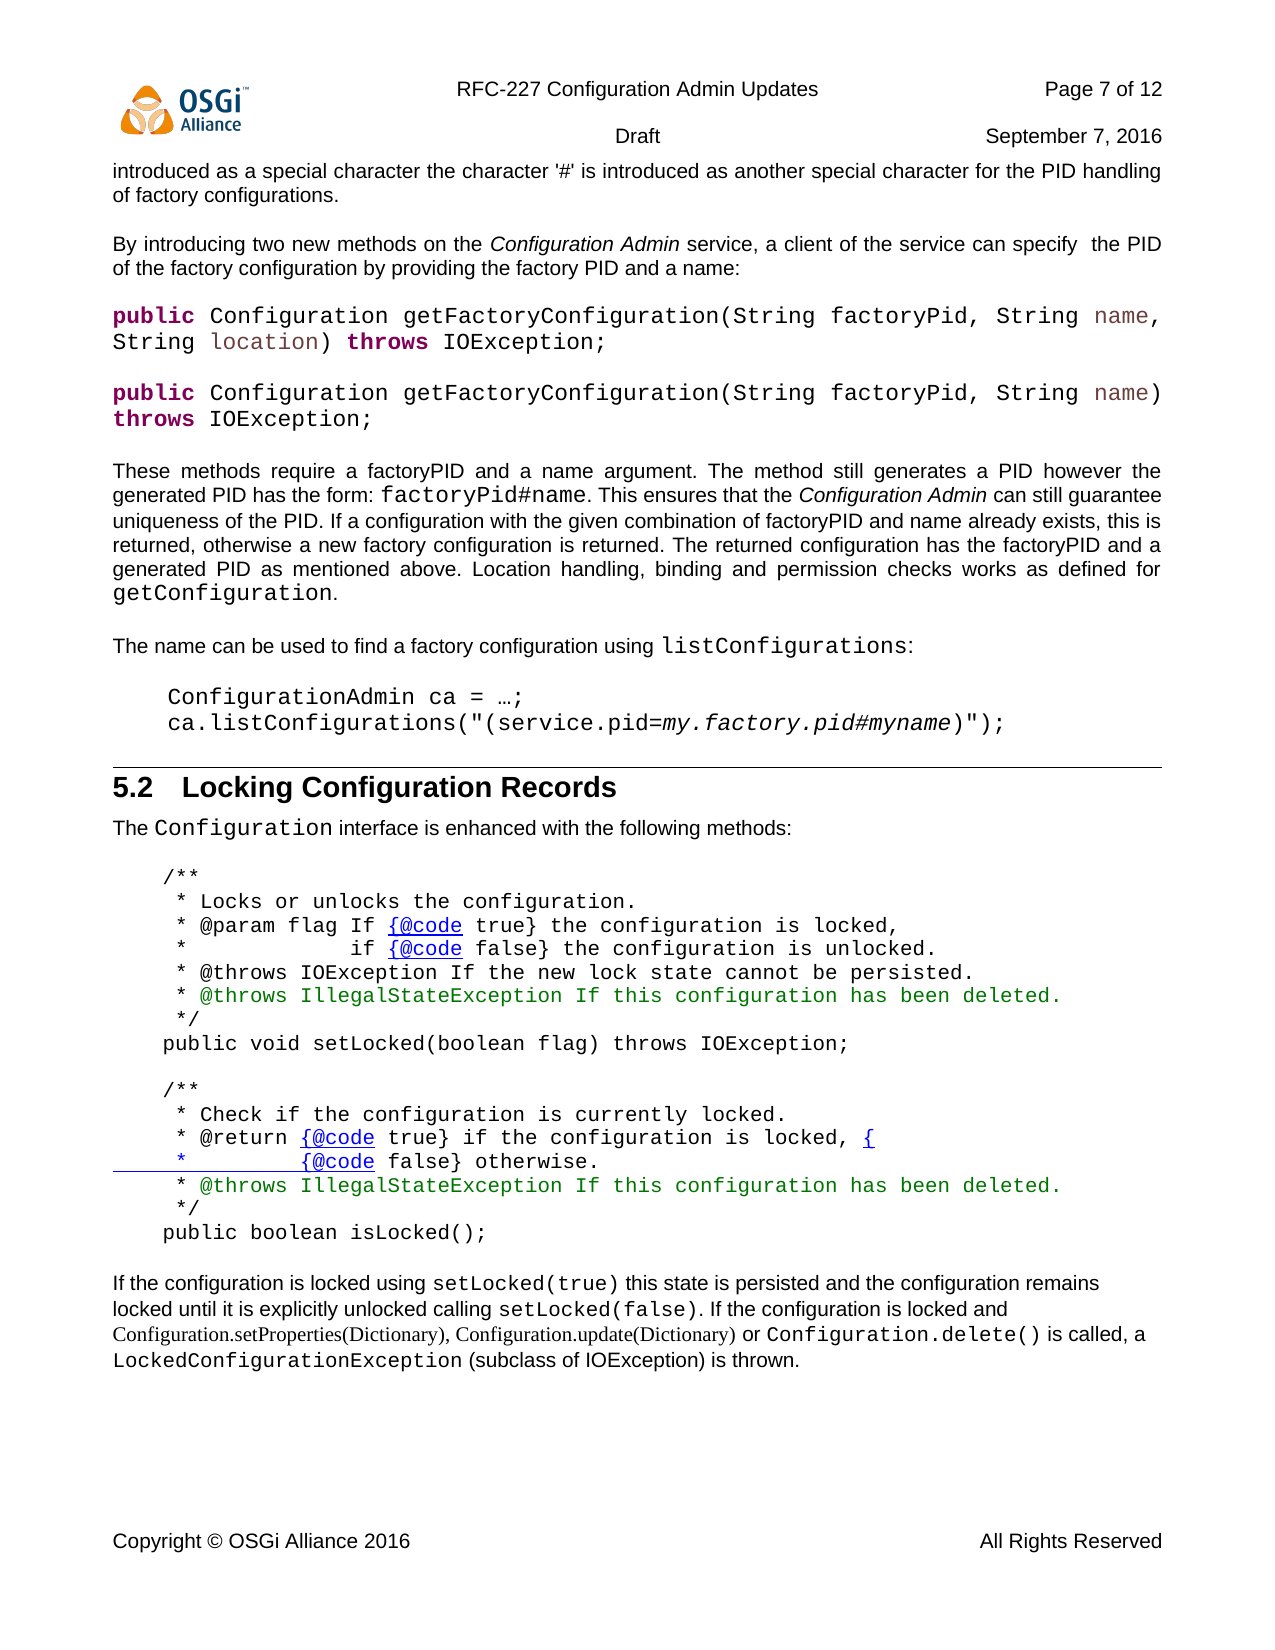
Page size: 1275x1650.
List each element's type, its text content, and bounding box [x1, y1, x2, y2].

text ConfigurationAdmin ca = …; ca.listConfigurations("(service.pid=my.factory.pid#myname)"); [112, 686, 1162, 737]
text By introducing two new methods on the Configuration Admin service, a client of the service can specify the PID of the factory configuration by providing the factory PID and a name: [112, 232, 1162, 280]
picture [113, 78, 257, 142]
text The Configuration interface is enhanced with the following methods: [112, 816, 1162, 842]
text public Configuration getFactoryConfiguration(String factoryPid, String name, String location) throws IOException; [112, 305, 1162, 357]
text The name can be used to find a factory configuration using listConfigurations: [112, 632, 1162, 661]
text public Configuration getFactoryConfiguration(String factoryPid, String name) throws IOException; [112, 382, 1162, 433]
text /** * Locks or unlocks the configuration. * @param flag If {@code true} the configuration is locked, * if {@code false} the configuration is unlocked. * @throws IOException If the new lock state cannot be persisted. * @throws IllegalStateException If this configuration has been deleted. */ public void setLocked(boolean flag) throws IOException; /** * Check if the configuration is currently locked. * @return {@code true} if the configuration is locked, { * {@code false} otherwise. * @throws IllegalStateException If this configuration has been deleted. */ public boolean isLocked(); [112, 867, 1162, 1246]
text If the configuration is locked using setLocked(true) this state is persisted and the configuration remains locked until it is explicitly unlocked calling setLocked(false). If the configuration is locked and Configuration.setProperties(Dictionary), Configuration.update(Dictionary) or Configuration.delete() is called, a LockedConfigurationException (subclass of IOException) is thrown. [112, 1271, 1162, 1374]
text These methods require a factoryPID and a name argument. The method still generates a PID however the generated PID has the form: factoryPid#name. This ensures that the Configuration Admin can still guarantee uniqueness of the PID. If a configuration with the given combination of factoryPID and name already exists, this is returned, otherwise a new factory configuration is returned. The returned configuration has the factoryPID and a generated PID as mentioned above. Location handling, binding and permission checks works as defined for getConfiguration. [112, 458, 1162, 607]
text introduced as a special character the character '#' is introduced as another special character for the PID handling of factory configurations. [112, 159, 1162, 207]
subtitle Locking Configuration Records [112, 768, 1162, 803]
